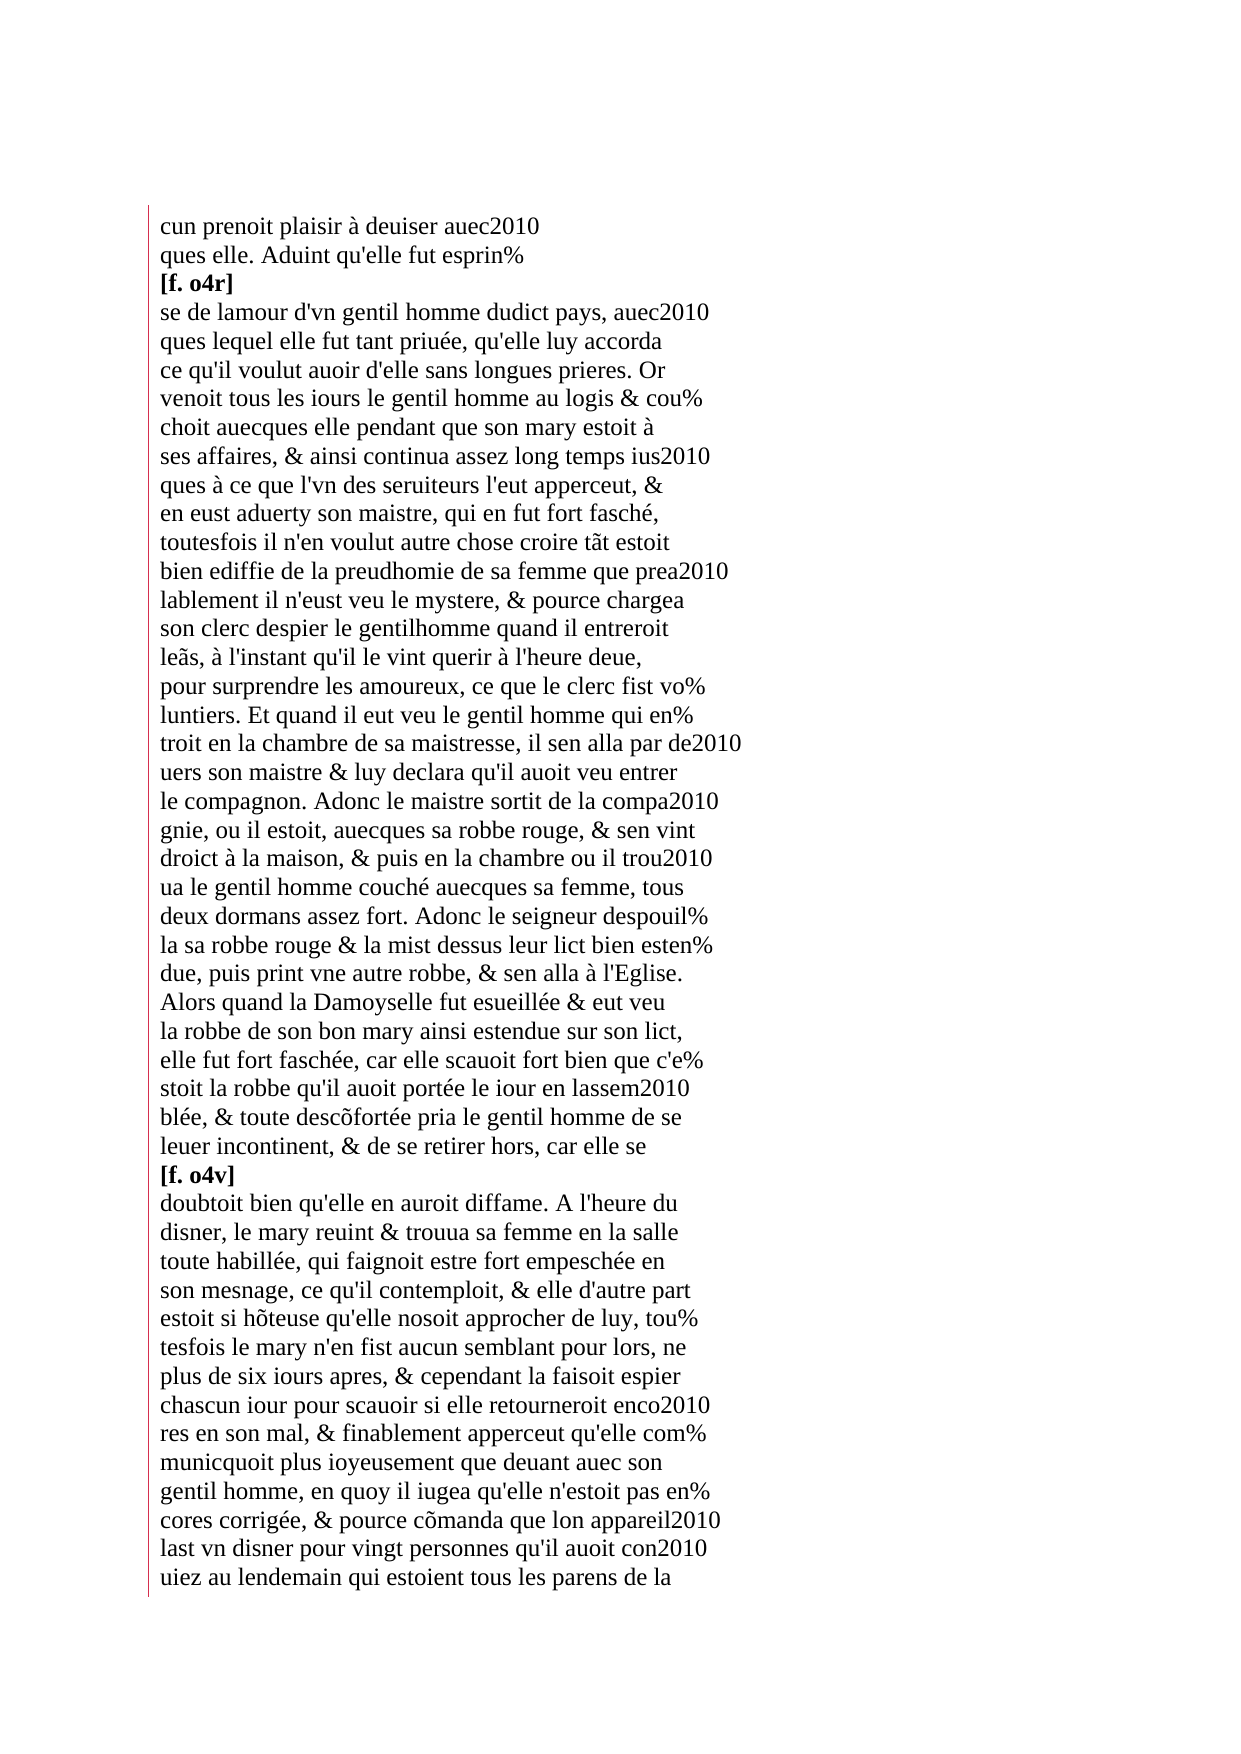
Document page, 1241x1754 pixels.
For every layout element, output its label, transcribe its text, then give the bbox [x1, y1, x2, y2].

text cun prenoit plaisir à deuiser auec2010 ques elle. Aduint qu'elle fut esprin% [f. o4r] se de lamour d'vn gentil homme dudict pays, auec2010 ques lequel elle fut tant priuée, qu'elle luy accorda ce qu'il voulut auoir d'elle sans longues prieres. Or venoit tous les iours le gentil homme au logis & cou% choit auecques elle pendant que son mary estoit à ses affaires, & ainsi continua assez long temps ius2010 ques à ce que l'vn des seruiteurs l'eut apperceut, & en eust aduerty son maistre, qui en fut fort fasché, toutesfois il n'en voulut autre chose croire tãt estoit bien ediffie de la preudhomie de sa femme que prea2010 lablement il n'eust veu le mystere, & pource chargea son clerc despier le gentilhomme quand il entreroit leãs, à l'instant qu'il le vint querir à l'heure deue, pour surprendre les amoureux, ce que le clerc fist vo% luntiers. Et quand il eut veu le gentil homme qui en% troit en la chambre de sa maistresse, il sen alla par de2010 uers son maistre & luy declara qu'il auoit veu entrer le compagnon. Adonc le maistre sortit de la compa2010 gnie, ou il estoit, auecques sa robbe rouge, & sen vint droict à la maison, & puis en la chambre ou il trou2010 ua le gentil homme couché auecques sa femme, tous deux dormans assez fort. Adonc le seigneur despouil% la sa robbe rouge & la mist dessus leur lict bien esten% due, puis print vne autre robbe, & sen alla à l'Eglise. Alors quand la Damoyselle fut esueillée & eut veu la robbe de son bon mary ainsi estendue sur son lict, elle fut fort faschée, car elle scauoit fort bien que c'e% stoit la robbe qu'il auoit portée le iour en lassem2010 blée, & toute descõfortée pria le gentil homme de se leuer incontinent, & de se retirer hors, car elle se [f. o4v] doubtoit bien qu'elle en auroit diffame. A l'heure du disner, le mary reuint & trouua sa femme en la salle toute habillée, qui faignoit estre fort empeschée en son mesnage, ce qu'il contemploit, & elle d'autre part estoit si hõteuse qu'elle nosoit approcher de luy, tou% tesfois le mary n'en fist aucun semblant pour lors, ne plus de six iours apres, & cependant la faisoit espier chascun iour pour scauoir si elle retourneroit enco2010 res en son mal, & finablement apperceut qu'elle com% municquoit plus ioyeusement que deuant auec son gentil homme, en quoy il iugea qu'elle n'estoit pas en% cores corrigée, & pource cõmanda que lon appareil2010 last vn disner pour vingt personnes qu'il auoit con2010 uiez au lendemain qui estoient tous les parens de la [149, 205, 1093, 1597]
